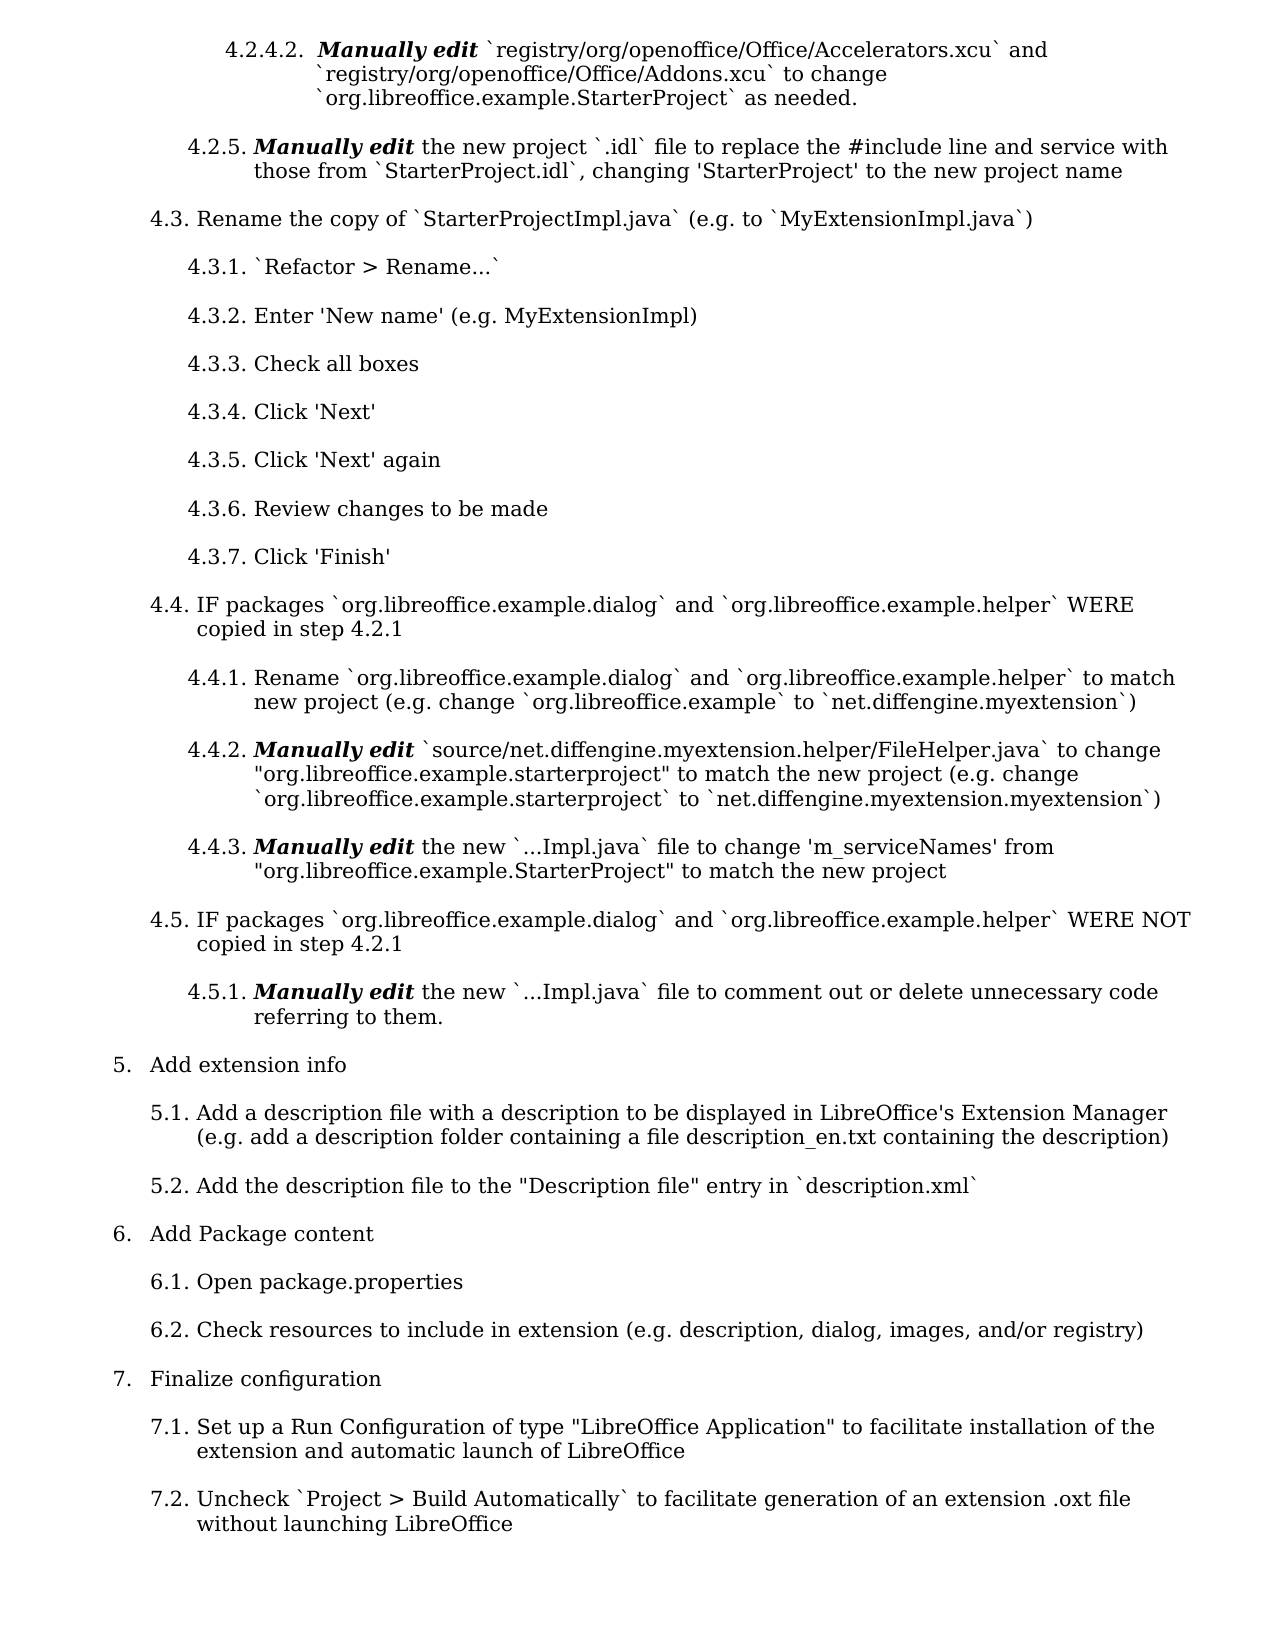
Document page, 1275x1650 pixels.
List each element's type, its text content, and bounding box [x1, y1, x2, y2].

list Rename `org.libreoffice.example.dialog` and `org.libreoffice.example.helper` to match new project (e.g. change `org.libreoffice.example` to `net.diffengine.myextension`) [187, 666, 1200, 714]
list `Refactor > Rename...` [187, 255, 1200, 280]
list Add the description file to the "Description file" entry in `description.xml` [150, 1174, 1200, 1198]
list Finalize configuration [112, 1367, 1200, 1391]
list Manually edit the new `...Impl.java` file to comment out or delete unnecessary code referring to them. [187, 980, 1200, 1029]
list Set up a Run Configuration of type "LibreOffice Application" to facilitate installation of the extension and automatic launch of LibreOffice [150, 1415, 1200, 1463]
list IF packages `org.libreoffice.example.dialog` and `org.libreoffice.example.helper` WERE NOT copied in step 4.2.1 [150, 908, 1200, 956]
list Check resources to include in extension (e.g. description, dialog, images, and/or registry) [150, 1318, 1200, 1343]
list Click 'Finish' [187, 545, 1200, 569]
list Manually edit the new project `.idl` file to replace the #include line and service with those from `StarterProject.idl`, changing 'StarterProject' to the new project name [187, 134, 1200, 183]
list Rename the copy of `StarterProjectImpl.java` (e.g. to `MyExtensionImpl.java`) [150, 207, 1200, 231]
list Check all boxes [187, 352, 1200, 376]
list Uncheck `Project > Build Automatically` to facilitate generation of an extension .oxt file without launching LibreOffice [150, 1487, 1200, 1536]
list Click 'Next' [187, 400, 1200, 424]
list Manually edit `registry/org/openoffice/Office/Accelerators.xcu` and `registry/org/openoffice/Office/Addons.xcu` to change `org.libreoffice.example.StarterProject` as needed. [225, 37, 1200, 111]
list Add extension info [112, 1053, 1200, 1077]
list Manually edit `source/net.diffengine.myextension.helper/FileHelper.java` to change "org.libreoffice.example.starterproject" to match the new project (e.g. change `org.libreoffice.example.starterproject` to `net.diffengine.myextension.myextension`) [187, 738, 1200, 811]
list Add Package content [112, 1222, 1200, 1246]
list Enter 'New name' (e.g. MyExtensionImpl) [187, 304, 1200, 328]
list IF packages `org.libreoffice.example.dialog` and `org.libreoffice.example.helper` WERE copied in step 4.2.1 [150, 593, 1200, 642]
list Manually edit the new `...Impl.java` file to change 'm_serviceNames' from "org.libreoffice.example.StarterProject" to match the new project [187, 835, 1200, 884]
list Review changes to be made [187, 497, 1200, 521]
list Click 'Next' again [187, 448, 1200, 473]
list Add a description file with a description to be displayed in LibreOffice's Extension Manager (e.g. add a description folder containing a file description_en.txt containing the description) [150, 1101, 1200, 1150]
list Open package.properties [150, 1270, 1200, 1294]
